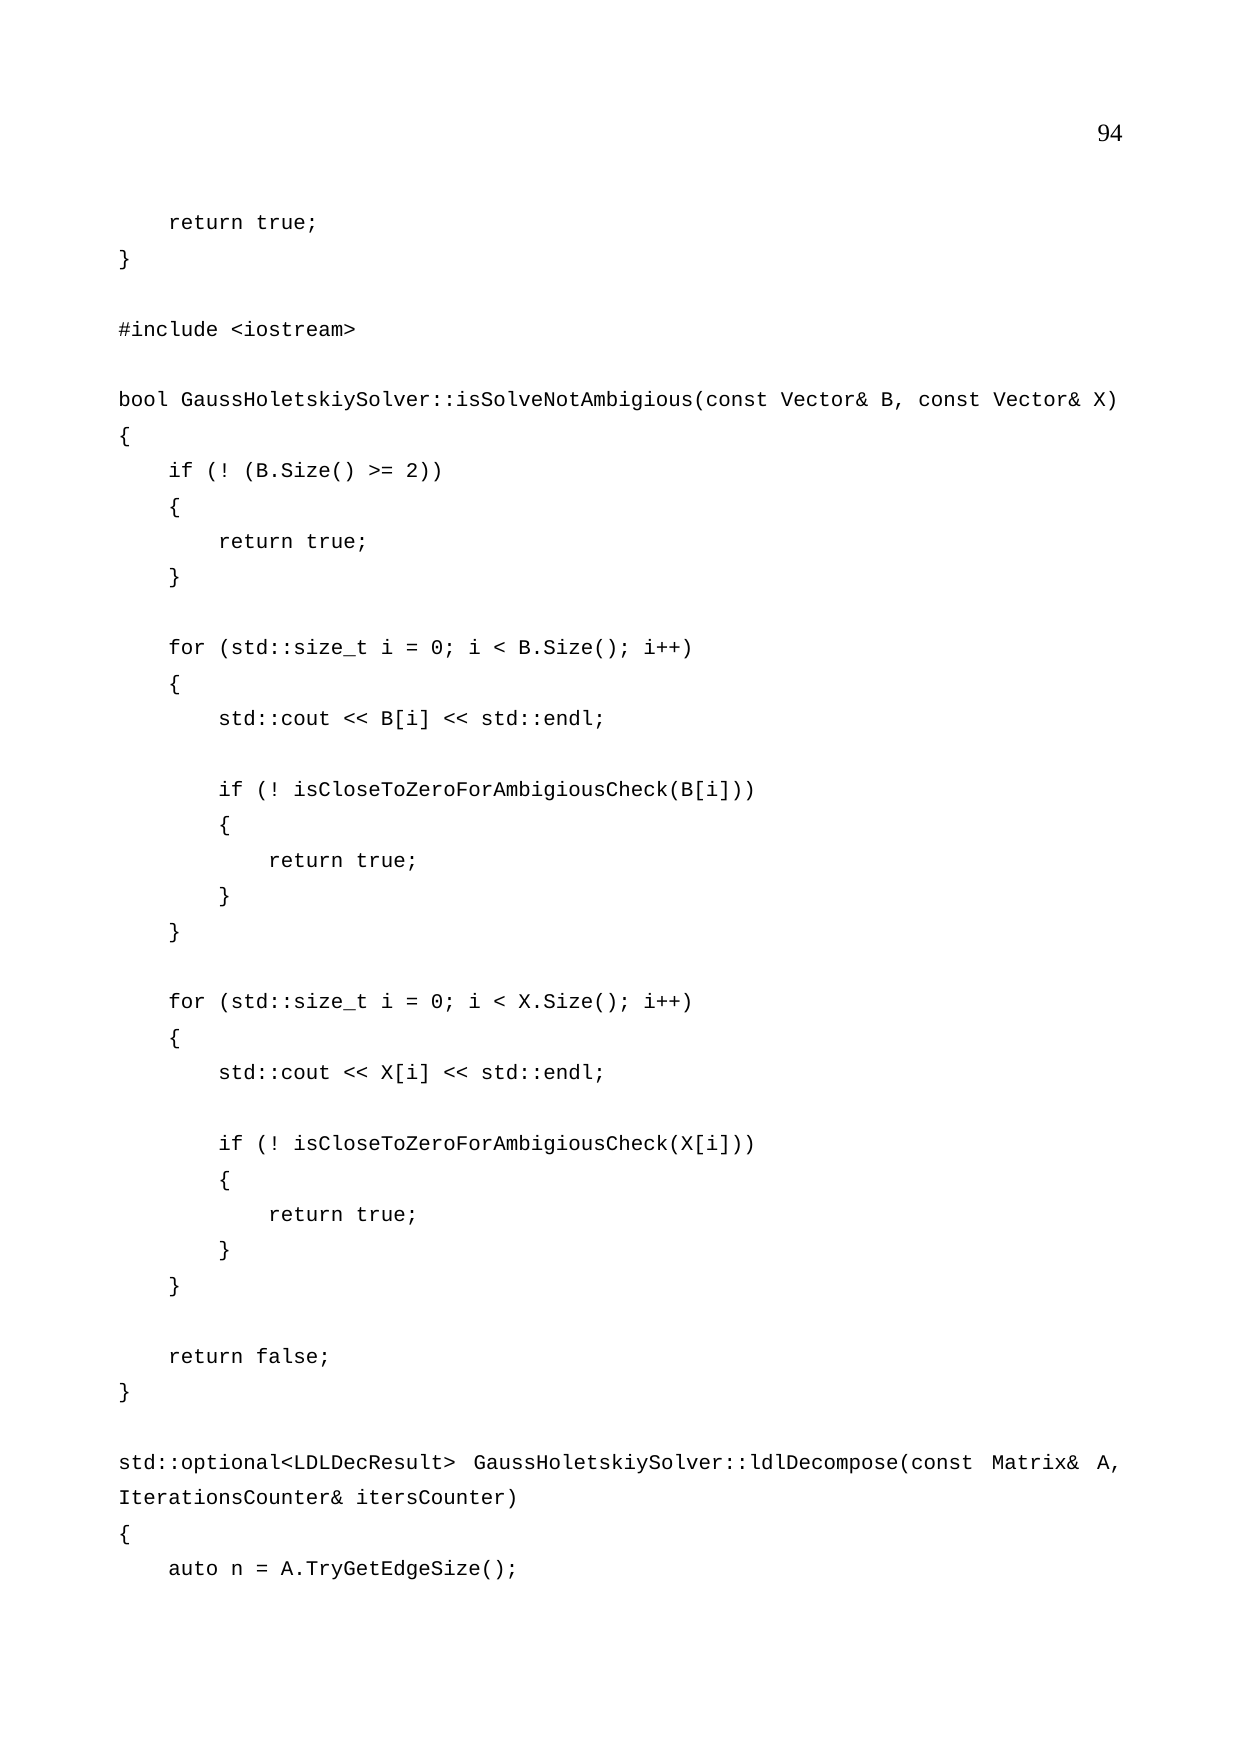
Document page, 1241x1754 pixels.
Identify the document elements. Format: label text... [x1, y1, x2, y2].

text { [118, 1168, 1122, 1192]
text } [118, 566, 1122, 590]
text if (! isCloseToZeroForAmbigiousCheck(X[i])) [118, 1133, 1122, 1157]
text } [118, 1275, 1122, 1298]
text { [118, 814, 1122, 838]
text if (! (B.Size() >= 2)) [118, 460, 1122, 484]
text { [118, 1027, 1122, 1051]
text { [118, 496, 1122, 519]
text return true; [118, 531, 1122, 555]
text std::cout << X[i] << std::endl; [118, 1062, 1122, 1086]
text return true; [118, 850, 1122, 873]
text std::optional<LDLDecResult> GaussHoletskiySolver::ldlDecompose(const Matrix& A, IterationsCounter& itersCounter) [118, 1452, 1122, 1511]
text } [118, 1239, 1122, 1263]
text return false; [118, 1346, 1122, 1369]
text bool GaussHoletskiySolver::isSolveNotAmbigious(const Vector& B, const Vector& X) [118, 389, 1122, 413]
text { [118, 1523, 1122, 1546]
text { [118, 425, 1122, 448]
text } [118, 921, 1122, 944]
text if (! isCloseToZeroForAmbigiousCheck(B[i])) [118, 779, 1122, 803]
text for (std::size_t i = 0; i < B.Size(); i++) [118, 637, 1122, 661]
text } [118, 885, 1122, 909]
text { [118, 673, 1122, 696]
text } [118, 1381, 1122, 1405]
text std::cout << B[i] << std::endl; [118, 708, 1122, 732]
text return true; [118, 1204, 1122, 1228]
text return true; [118, 212, 1122, 236]
text #include <iostream> [118, 318, 1122, 342]
text for (std::size_t i = 0; i < X.Size(); i++) [118, 991, 1122, 1015]
text } [118, 248, 1122, 271]
text auto n = A.TryGetEdgeSize(); [118, 1558, 1122, 1582]
